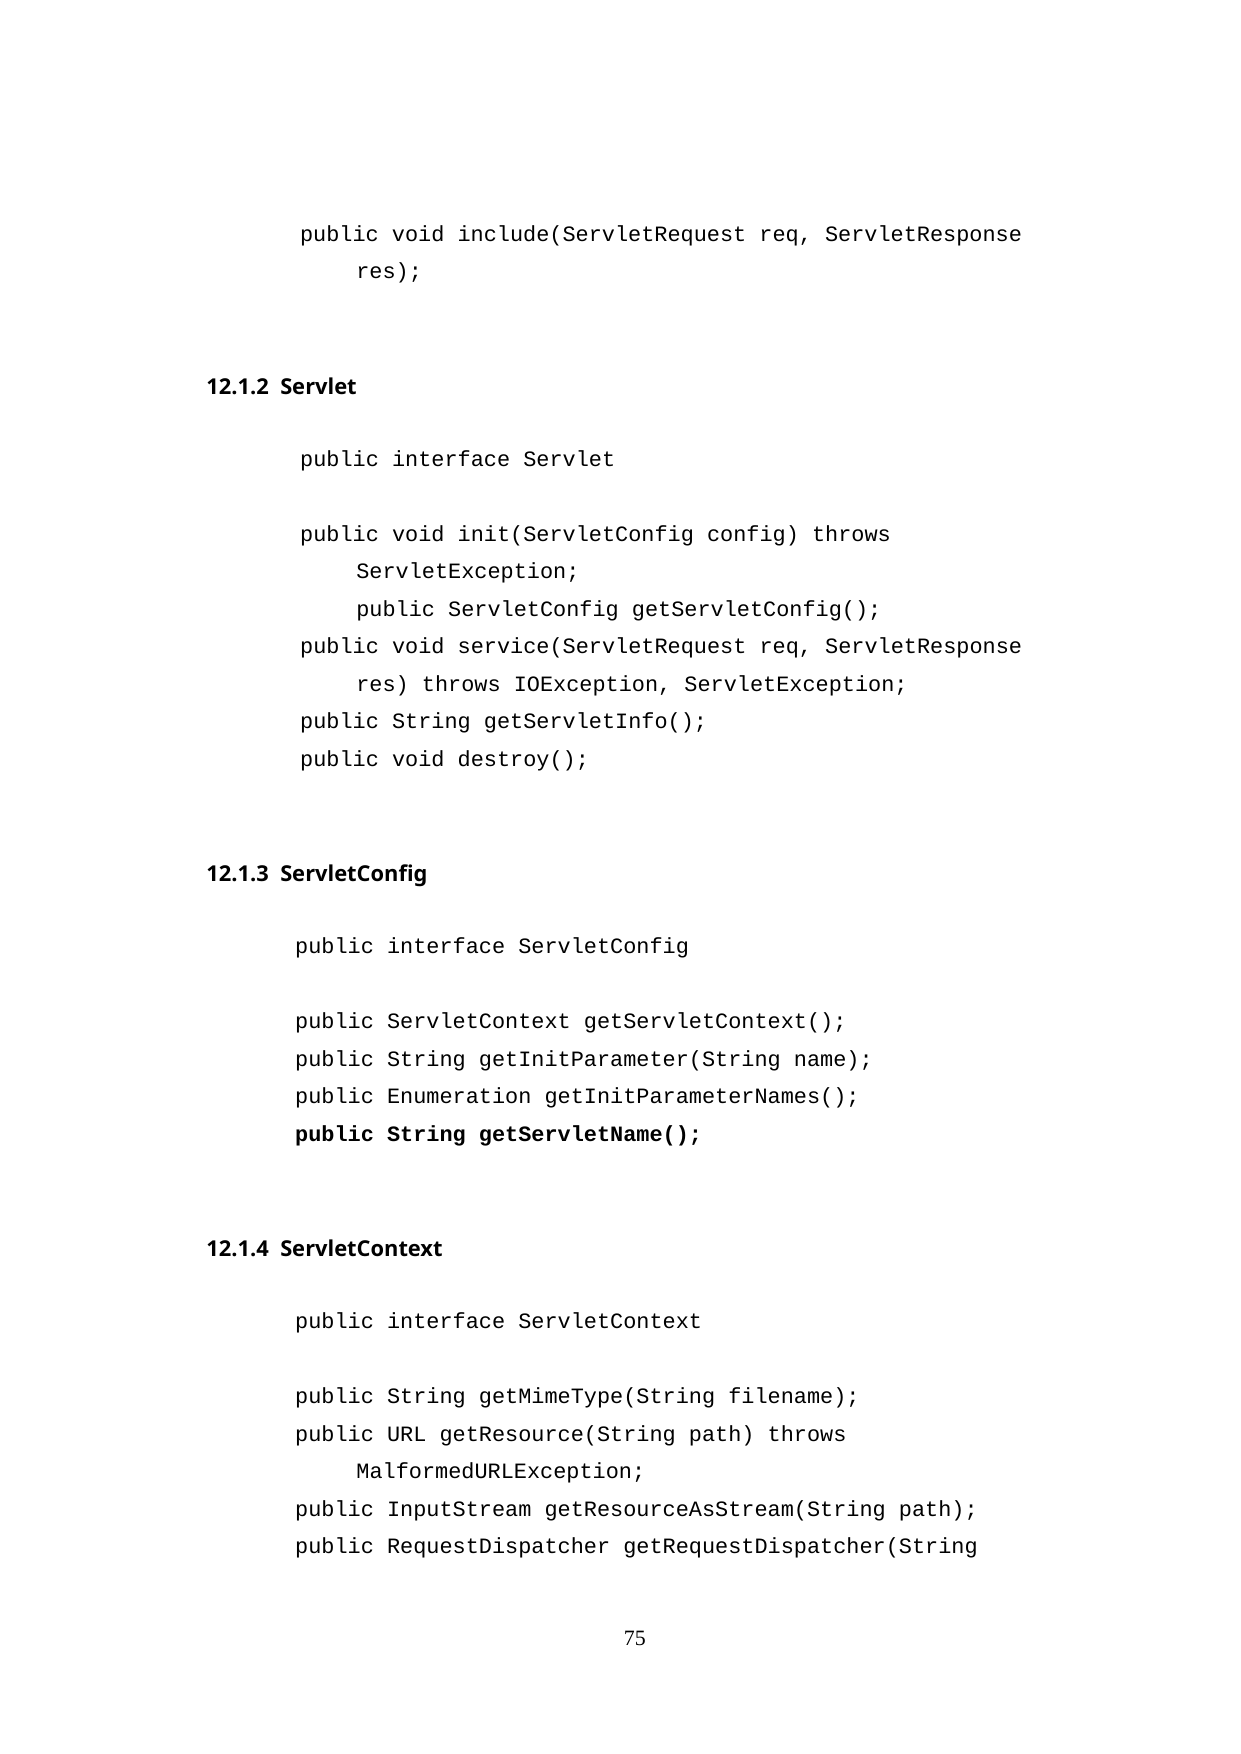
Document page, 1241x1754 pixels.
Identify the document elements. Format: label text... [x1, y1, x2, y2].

text 12.1.2 Servlet [206, 367, 1063, 404]
text public Enumeration getInitParameterNames(); [295, 1079, 1063, 1117]
text public interface ServletContext [295, 1304, 1063, 1342]
text public void init(ServletConfig config) throws ServletException; [300, 517, 1063, 592]
text public String getInitParameter(String name); [295, 1042, 1063, 1079]
text public interface ServletConfig [295, 929, 1063, 967]
text public InputStream getResourceAsStream(String path); [295, 1492, 1063, 1529]
text 12.1.4 ServletContext [206, 1229, 1063, 1267]
text 12.1.3 ServletConfig [206, 854, 1063, 892]
text public String getServletInfo(); [300, 704, 1063, 742]
text public URL getResource(String path) throws MalformedURLException; [295, 1417, 1063, 1492]
text public ServletContext getServletContext(); [295, 1004, 1063, 1042]
text public String getMimeType(String filename); [295, 1379, 1063, 1417]
text public void service(ServletRequest req, ServletResponse res) throws IOException, ServletException; [300, 629, 1063, 704]
text public ServletConfig getServletConfig(); [300, 592, 1063, 629]
text public void destroy(); [300, 742, 1063, 779]
text public interface Servlet [300, 442, 1063, 479]
text public String getServletName(); [295, 1117, 1063, 1154]
text public void include(ServletRequest req, ServletResponse res); [300, 217, 1063, 292]
text public RequestDispatcher getRequestDispatcher(String [295, 1529, 1063, 1567]
